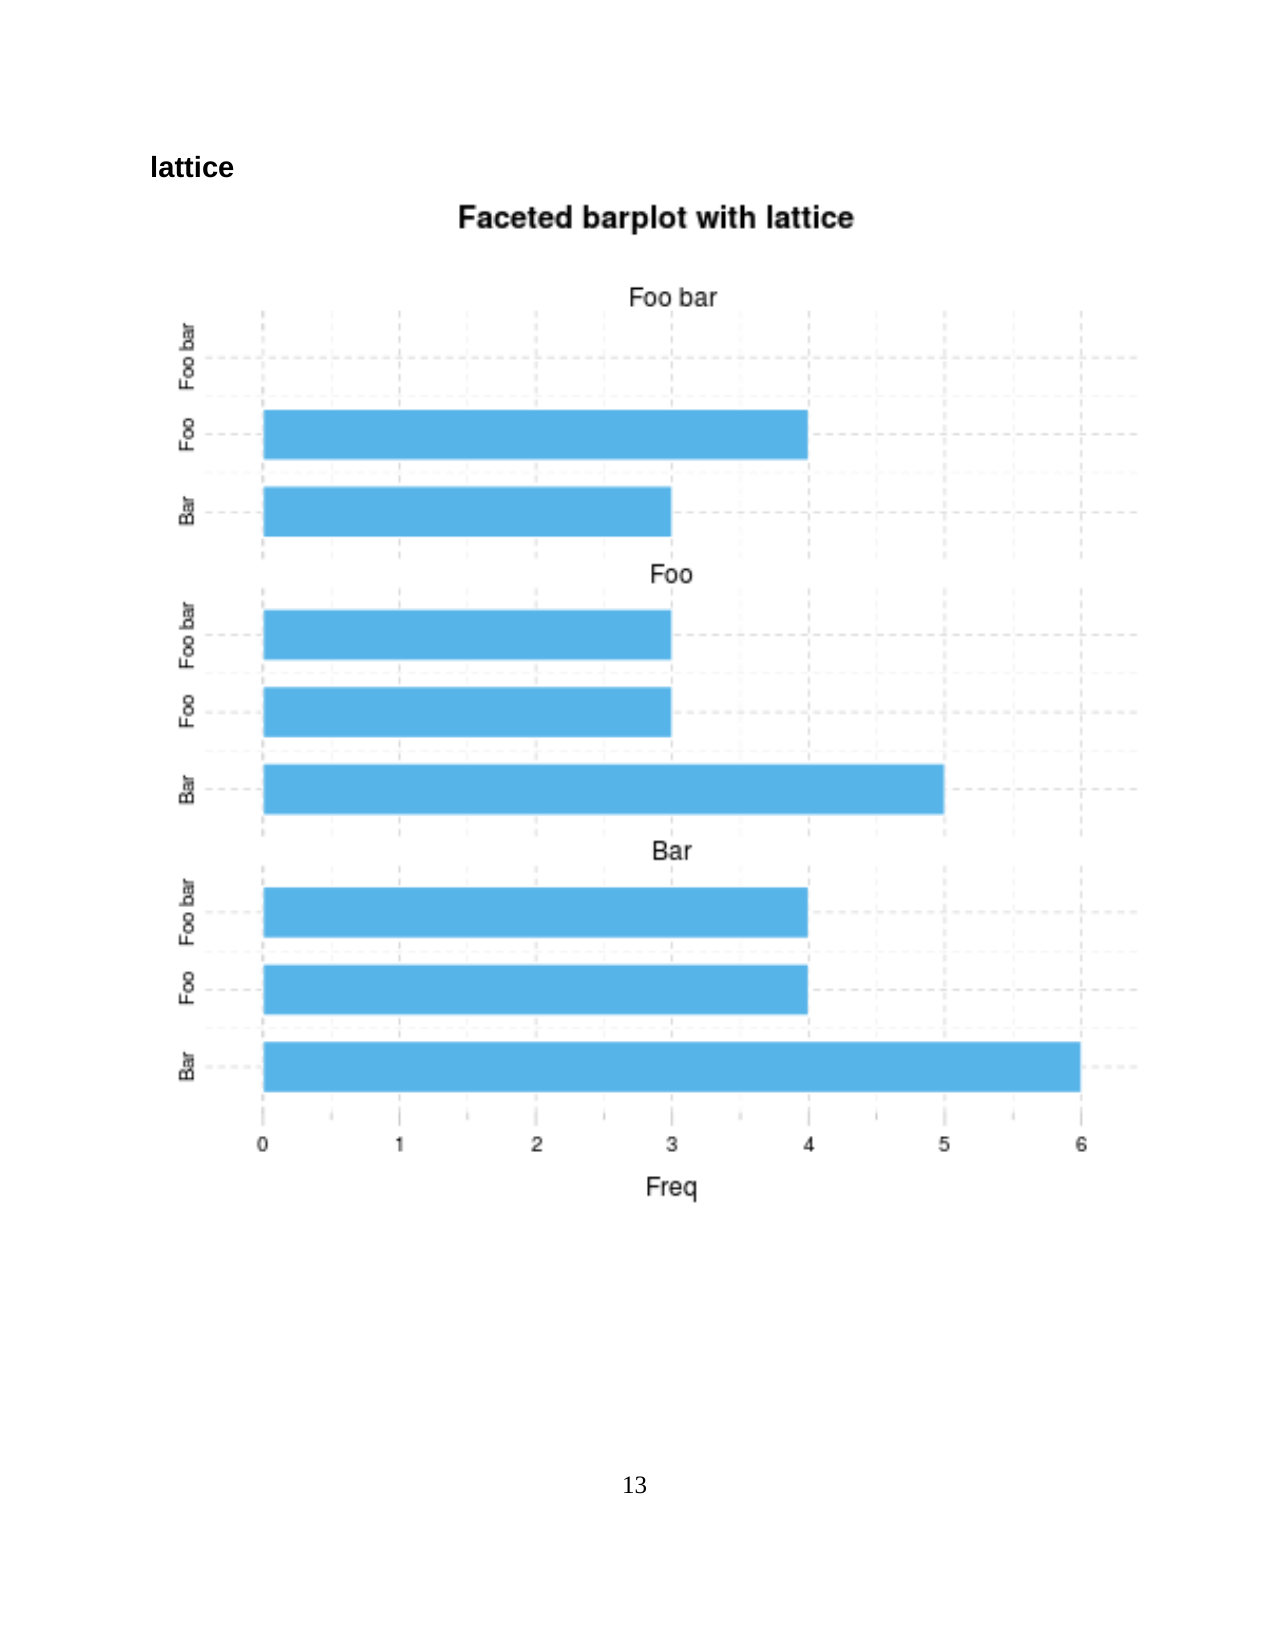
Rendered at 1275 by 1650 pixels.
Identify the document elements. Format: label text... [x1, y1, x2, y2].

picture [150, 196, 1163, 1209]
subtitle lattice [150, 150, 1125, 183]
